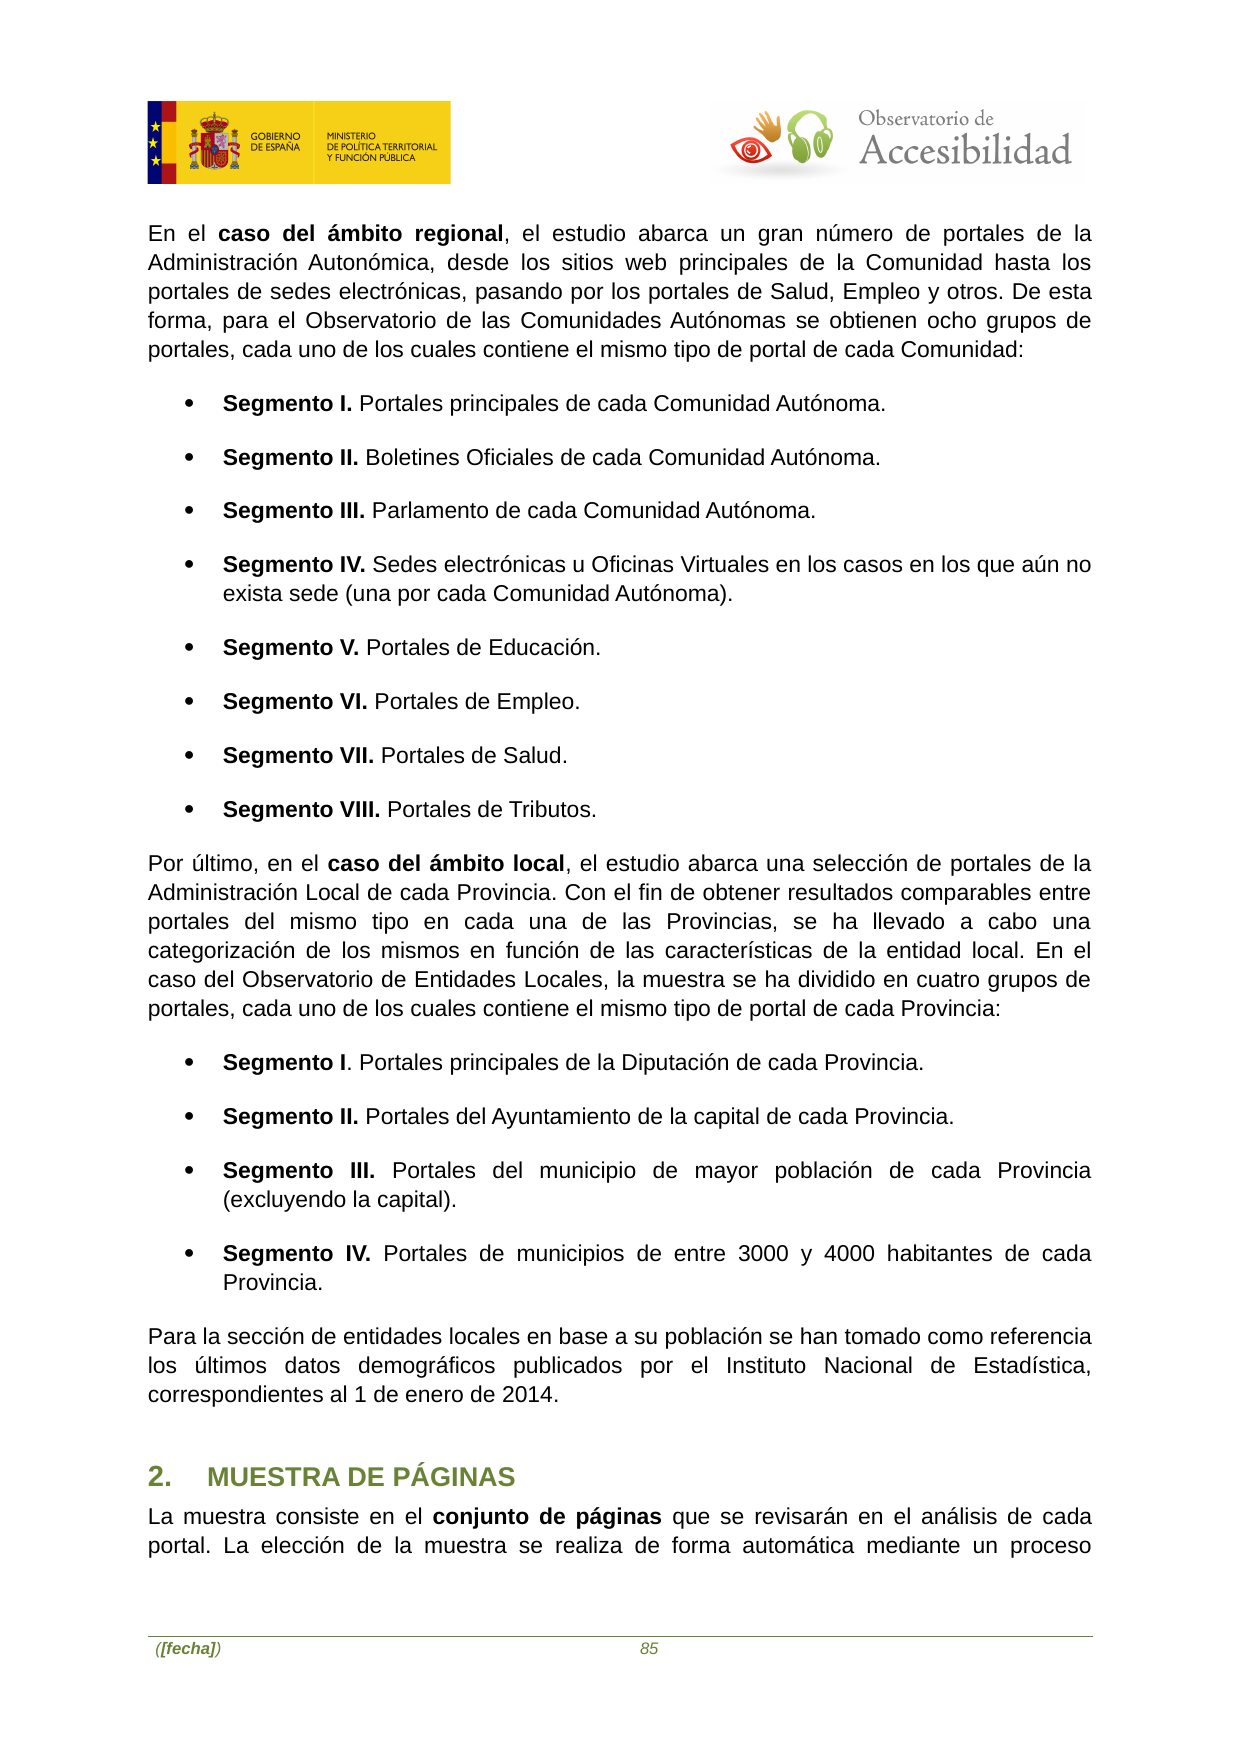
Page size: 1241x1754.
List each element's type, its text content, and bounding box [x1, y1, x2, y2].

text En el caso del ámbito regional, el estudio abarca un gran número de portales de la Administración Autonómica, desde los sitios web principales de la Comunidad hasta los portales de sedes electrónicas, pasando por los portales de Salud, Empleo y otros. De esta forma, para el Observatorio de las Comunidades Autónomas se obtienen ocho grupos de portales, cada uno de los cuales contiene el mismo tipo de portal de cada Comunidad: [148, 220, 1092, 362]
list Segmento VI. Portales de Empleo. [185, 688, 1092, 714]
list Segmento I. Portales principales de la Diputación de cada Provincia. [185, 1049, 1092, 1075]
text Para la sección de entidades locales en base a su población se han tomado como referencia los últimos datos demográficos publicados por el Instituto Nacional de Estadística, correspondientes al 1 de enero de 2014. [148, 1323, 1092, 1407]
list Segmento VIII. Portales de Tributos. [185, 796, 1092, 822]
list Segmento V. Portales de Educación. [185, 634, 1092, 661]
text Por último, en el caso del ámbito local, el estudio abarca una selección de portales de la Administración Local de cada Provincia. Con el fin de obtener resultados comparables entre portales del mismo tipo en cada una de las Provincias, se ha llevado a cabo una categorización de los mismos en función de las características de la entidad local. En el caso del Observatorio de Entidades Locales, la muestra se ha dividido en cuatro grupos de portales, cada uno de los cuales contiene el mismo tipo de portal de cada Provincia: [148, 850, 1092, 1021]
list Segmento IV. Portales de municipios de entre 3000 y 4000 habitantes de cada Provincia. [185, 1240, 1092, 1295]
picture [147, 101, 451, 184]
list Segmento III. Portales del municipio de mayor población de cada Provincia (excluyendo la capital). [185, 1157, 1092, 1212]
list Segmento III. Parlamento de cada Comunidad Autónoma. [185, 497, 1092, 524]
list Segmento IV. Sedes electrónicas u Oficinas Virtuales en los casos en los que aún no exista sede (una por cada Comunidad Autónoma). [185, 551, 1092, 607]
list Segmento II. Portales del Ayuntamiento de la capital de cada Provincia. [185, 1103, 1092, 1129]
list Segmento I. Portales principales de cada Comunidad Autónoma. [185, 389, 1092, 416]
list Segmento VII. Portales de Salud. [185, 742, 1092, 768]
text La muestra consiste en el conjunto de páginas que se revisarán en el análisis de cada portal. La elección de la muestra se realiza de forma automática mediante un proceso [148, 1503, 1092, 1558]
subtitle Muestra de páginas [148, 1459, 1092, 1493]
picture [710, 101, 1086, 184]
list Segmento II. Boletines Oficiales de cada Comunidad Autónoma. [185, 443, 1092, 470]
